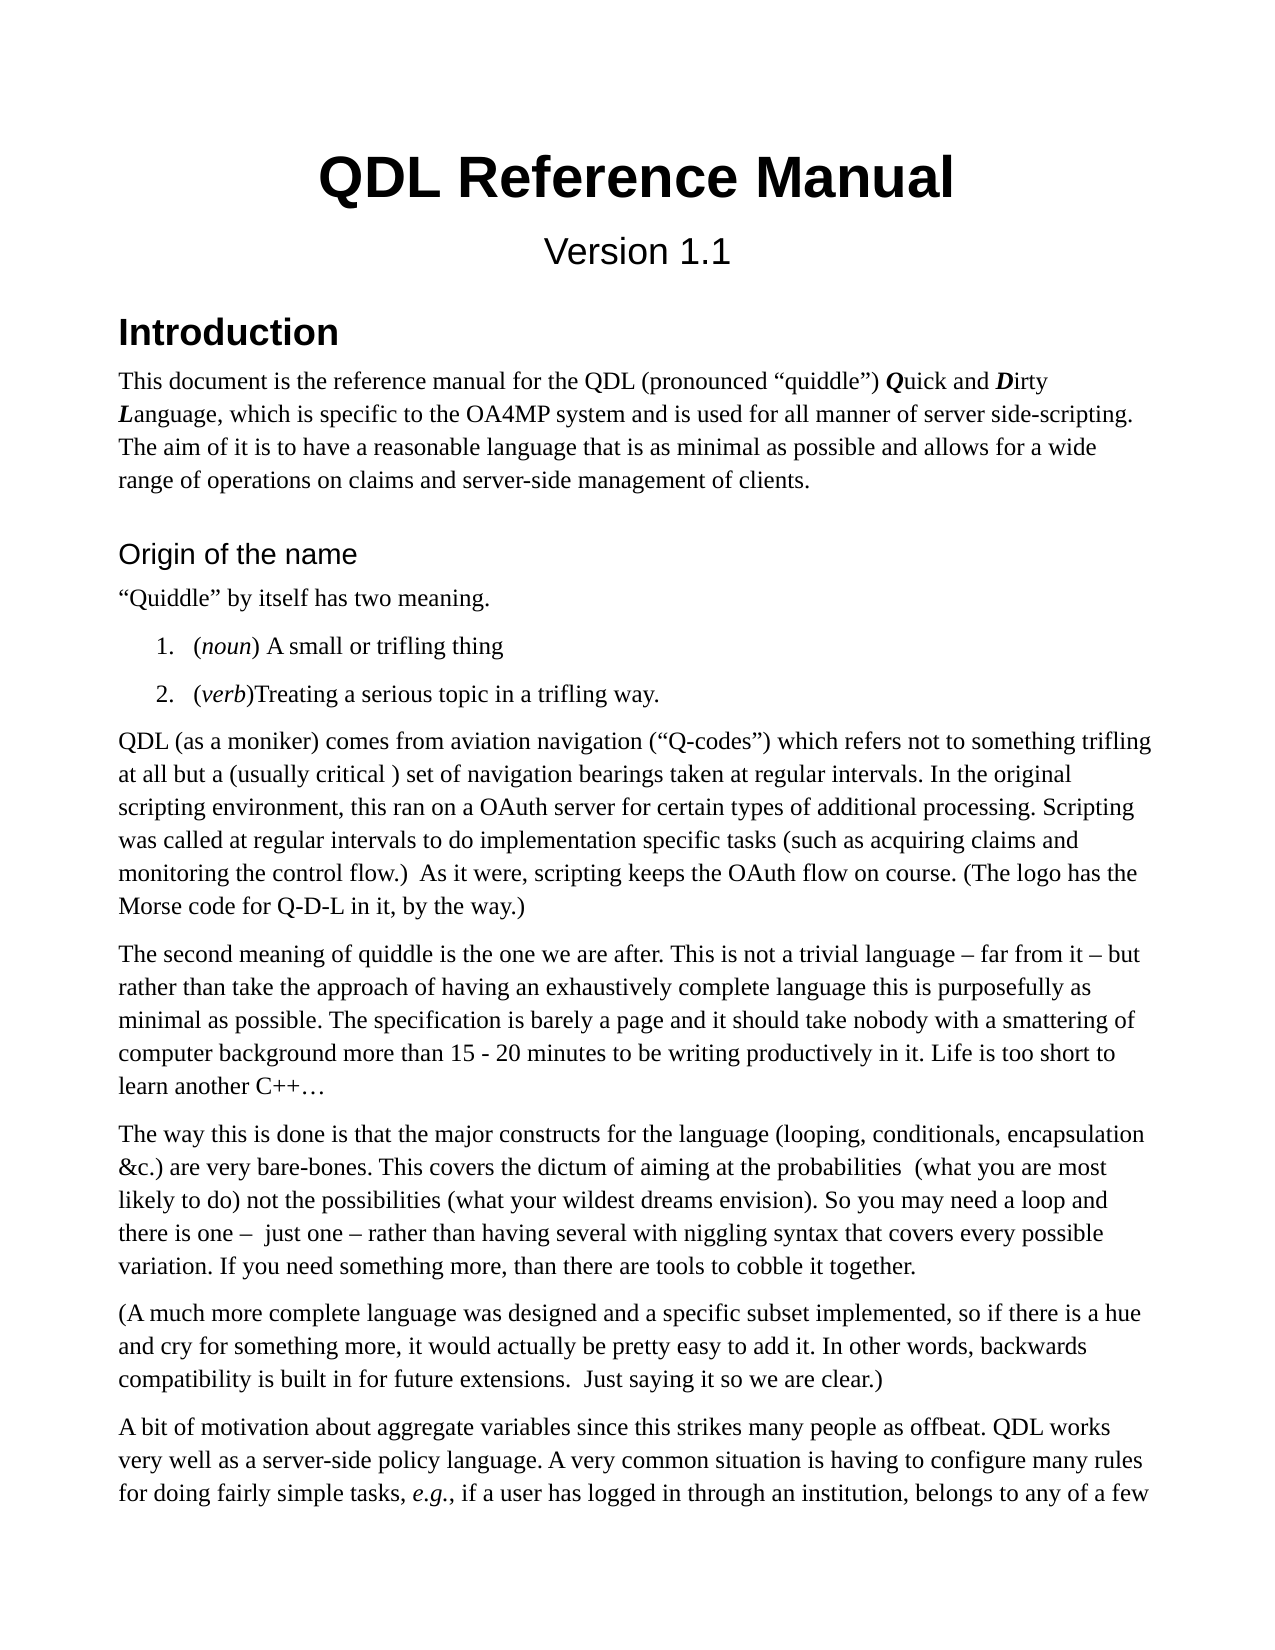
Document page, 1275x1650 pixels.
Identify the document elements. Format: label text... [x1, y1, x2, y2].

list (noun) A small or trifling thing [156, 631, 1157, 660]
subtitle Introduction [118, 309, 1157, 353]
list (verb)Treating a serious topic in a trifling way. [156, 679, 1157, 707]
text QDL (as a moniker) comes from aviation navigation (“Q-codes”) which refers not to something trifling at all but a (usually critical ) set of navigation bearings taken at regular intervals. In the original scripting environment, this ran on a OAuth server for certain types of additional processing. Scripting was called at regular intervals to do implementation specific tasks (such as acquiring claims and monitoring the control flow.) As it were, scripting keeps the OAuth flow on course. (The logo has the Morse code for Q-D-L in it, by the way.) [118, 726, 1157, 920]
subtitle Version 1.1 [118, 229, 1157, 272]
text (A much more complete language was designed and a specific subset implemented, so if there is a hue and cry for something more, it would actually be pretty easy to add it. In other words, backwards compatibility is built in for future extensions. Just saying it so we are clear.) [118, 1298, 1157, 1393]
text The second meaning of quiddle is the one we are after. This is not a trivial language – far from it – but rather than take the approach of having an exhaustively complete language this is purposefully as minimal as possible. The specification is barely a page and it should take nobody with a smattering of computer background more than 15 - 20 minutes to be writing productively in it. Life is too short to learn another C++… [118, 939, 1157, 1100]
subtitle Origin of the name [118, 537, 1157, 571]
text “Quiddle” by itself has two meaning. [118, 583, 1157, 612]
text This document is the reference manual for the QDL (pronounced “quiddle”) Quick and Dirty Language, which is specific to the OA4MP system and is used for all manner of server side-scripting. The aim of it is to have a reasonable language that is as minimal as possible and allows for a wide range of operations on claims and server-side management of clients. [118, 366, 1157, 493]
title QDL Reference Manual [118, 143, 1157, 210]
text The way this is done is that the major constructs for the language (looping, conditionals, encapsulation &c.) are very bare-bones. This covers the dictum of aiming at the probabilities (what you are most likely to do) not the possibilities (what your wildest dreams envision). So you may need a loop and there is one – just one – rather than having several with niggling syntax that covers every possible variation. If you need something more, than there are tools to cobble it together. [118, 1119, 1157, 1279]
text A bit of motivation about aggregate variables since this strikes many people as offbeat. QDL works very well as a server-side policy language. A very common situation is having to configure many rules for doing fairly simple tasks, e.g., if a user has logged in through an institution, belongs to any of a few [118, 1412, 1157, 1507]
